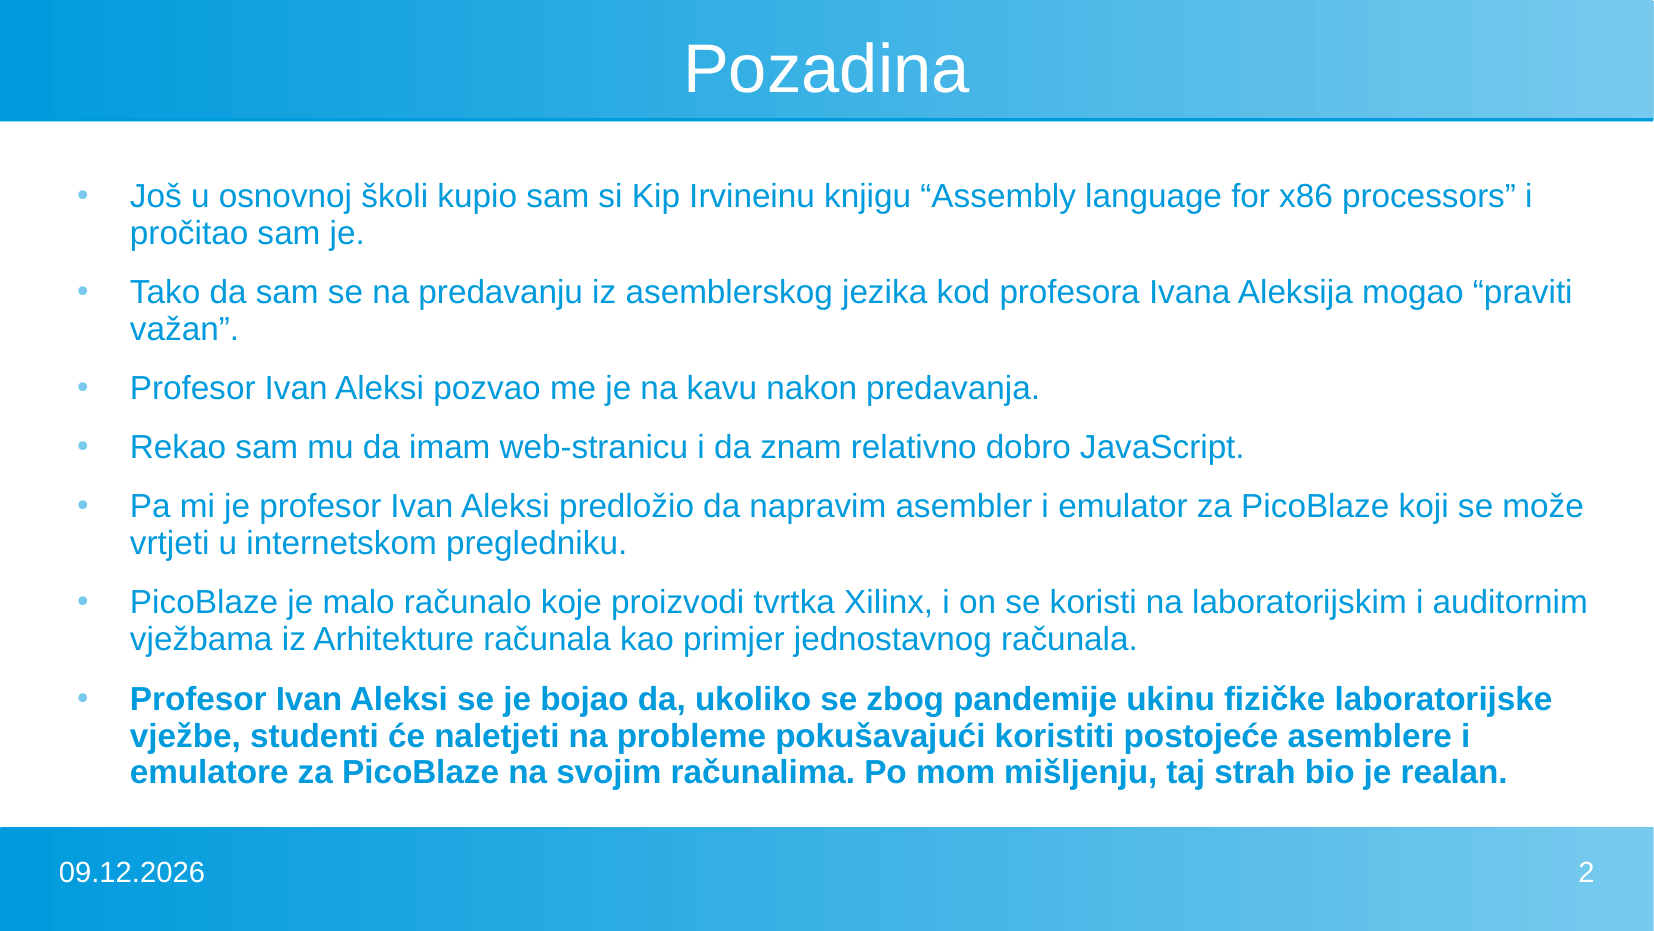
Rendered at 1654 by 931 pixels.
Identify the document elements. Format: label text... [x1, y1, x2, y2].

title Pozadina [59, 29, 1595, 108]
list Još u osnovnoj školi kupio sam si Kip Irvineinu knjigu “Assembly language for x86 processors” i pročitao sam je. Tako da sam se na predavanju iz asemblerskog jezika kod profesora Ivana Aleksija mogao “praviti važan”. Profesor Ivan Aleksi pozvao me je na kavu nakon predavanja. Rekao sam mu da imam web-stranicu i da znam relativno dobro JavaScript. Pa mi je profesor Ivan Aleksi predložio da napravim asembler i emulator za PicoBlaze koji se može vrtjeti u internetskom pregledniku. PicoBlaze je malo računalo koje proizvodi tvrtka Xilinx, i on se koristi na laboratorijskim i auditornim vježbama iz Arhitekture računala kao primjer jednostavnog računala. Profesor Ivan Aleksi se je bojao da, ukoliko se zbog pandemije ukinu fizičke laboratorijske vježbe, studenti će naletjeti na probleme pokušavajući koristiti postojeće asemblere i emulatore za PicoBlaze na svojim računalima. Po mom mišljenju, taj strah bio je realan. [59, 177, 1595, 768]
